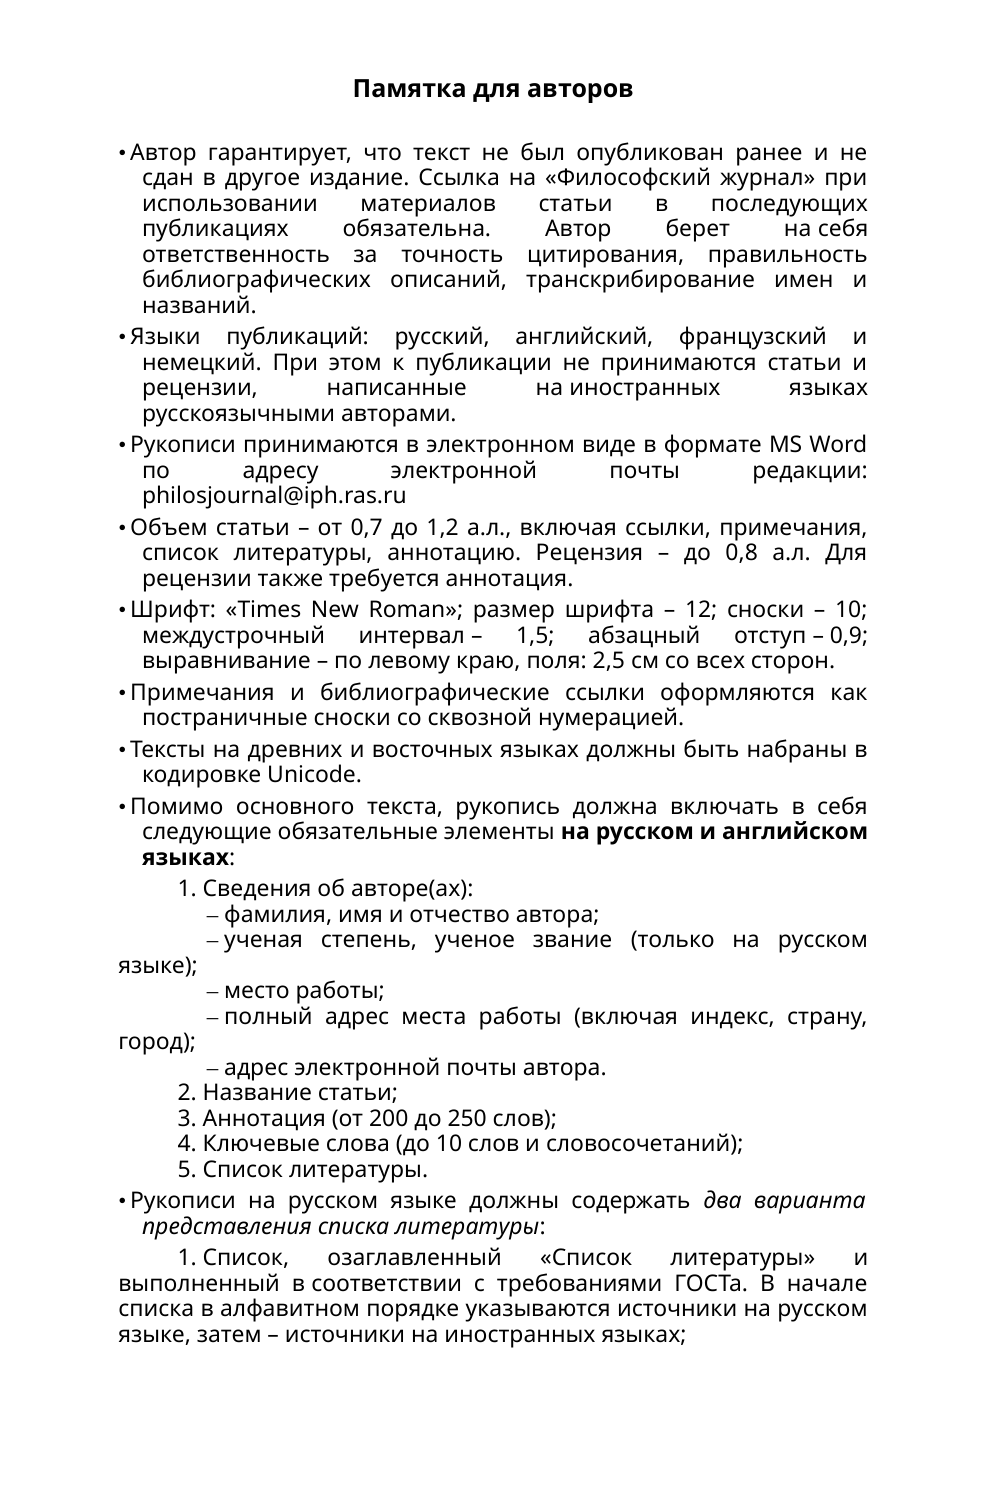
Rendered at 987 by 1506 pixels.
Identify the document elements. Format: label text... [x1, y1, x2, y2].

list полный адрес места работы (включая индекс, страну, город); [118, 1004, 868, 1055]
list Помимо основного текста, рукопись должна включать в себя следующие обязательные элементы на русском и английском языках: [118, 794, 868, 870]
list Шрифт: «Times New Roman»; размер шрифта – 12; сноски – 10; междустрочный интервал – 1,5; абзацный отступ – 0,9; выравнивание – по левому краю, поля: 2,5 см со всех сторон. [118, 597, 868, 674]
list адрес электронной почты автора. [118, 1055, 868, 1080]
list Список, озаглавленный «Список литературы» и выполненный в соответствии с требованиями ГОСТа. В начале списка в алфавитном порядке указываются источники на русском языке, затем – источники на иностранных языках; [118, 1245, 868, 1347]
list Языки публикаций: русский, английский, французский и немецкий. При этом к публикации не принимаются статьи и рецензии, написанные на иностранных языках русскоязычными авторами. [118, 324, 868, 426]
list Рукописи на русском языке должны содержать два варианта представления списка литературы: [118, 1188, 868, 1239]
list Рукописи принимаются в электронном виде в формате MS Word по адресу электронной почты редакции: philosjournal@iph.ras.ru [118, 432, 868, 509]
list Автор гарантирует, что текст не был опубликован ранее и не сдан в другое издание. Ссылка на «Философский журнал» при использовании материалов статьи в последующих публикациях обязательна. Автор берет на себя ответственность за точность цитирования, правильность библиографических описаний, транскрибирование имен и названий. [118, 139, 868, 318]
list Название статьи; [118, 1080, 868, 1106]
list фамилия, имя и отчество автора; [118, 902, 868, 927]
list Сведения об авторе(ах): [118, 876, 868, 902]
list Объем статьи – от 0,7 до 1,2 а.л., включая ссылки, примечания, список литературы, аннотацию. Рецензия – до 0,8 а.л. Для рецензии также требуется аннотация. [118, 515, 868, 591]
list Список литературы. [118, 1157, 868, 1182]
list Примечания и библиографические ссылки оформляются как постраничные сноски со сквозной нумерацией. [118, 680, 868, 731]
list Тексты на древних и восточных языках должны быть набраны в кодировке Unicode. [118, 737, 868, 788]
text Памятка для авторов [118, 71, 868, 105]
list место работы; [118, 978, 868, 1004]
list ученая степень, ученое звание (только на русском языке); [118, 927, 868, 978]
list Аннотация (от 200 до 250 слов); [118, 1106, 868, 1131]
list Ключевые слова (до 10 слов и словосочетаний); [118, 1131, 868, 1157]
